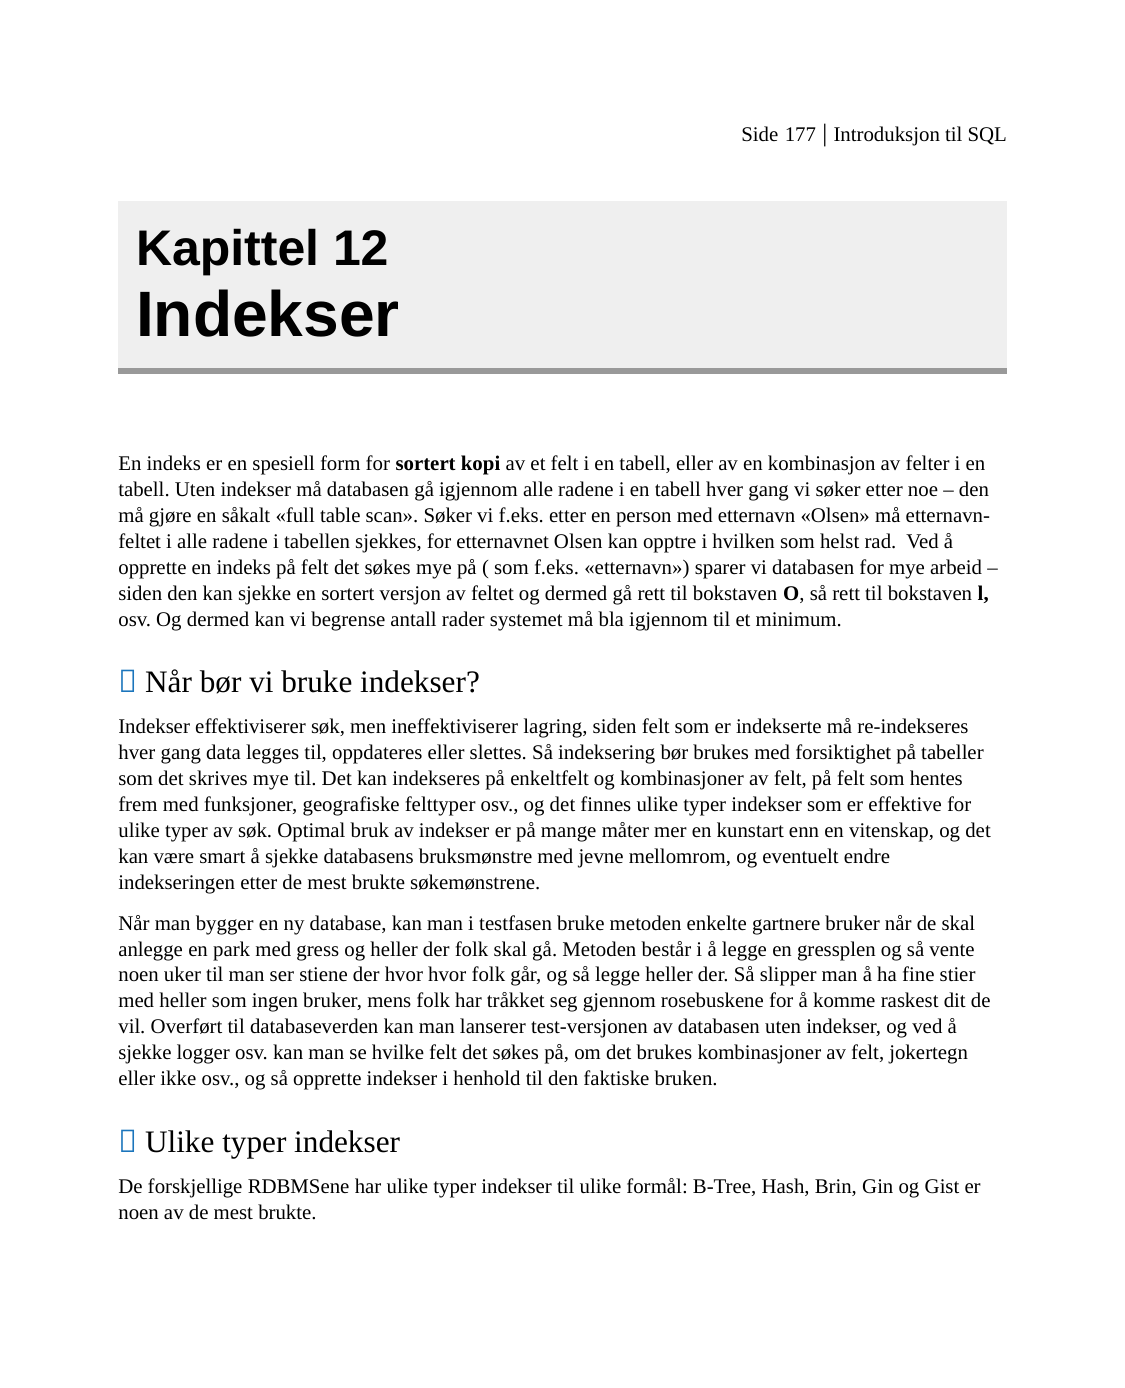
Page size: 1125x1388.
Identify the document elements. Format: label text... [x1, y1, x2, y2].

text Når man bygger en ny database, kan man i testfasen bruke metoden enkelte gartnere bruker når de skal anlegge en park med gress og heller der folk skal gå. Metoden består i å legge en gressplen og så vente noen uker til man ser stiene der hvor hvor folk går, og så legge heller der. Så slipper man å ha fine stier med heller som ingen bruker, mens folk har tråkket seg gjennom rosebuskene for å komme raskest dit de vil. Overført til databaseverden kan man lanserer test-versjonen av databasen uten indekser, og ved å sjekke logger osv. kan man se hvilke felt det søkes på, om det brukes kombinasjoner av felt, jokertegn eller ikke osv., og så opprette indekser i henhold til den faktiske bruken. [118, 911, 1007, 1090]
subtitle  Når bør vi bruke indekser? [118, 659, 1007, 702]
subtitle Kapittel 12 Indekser [118, 201, 1007, 368]
subtitle  Ulike typer indekser [118, 1119, 1007, 1162]
text Indekser effektiviserer søk, men ineffektiviserer lagring, siden felt som er indekserte må re-indekseres hver gang data legges til, oppdateres eller slettes. Så indeksering bør brukes med forsiktighet på tabeller som det skrives mye til. Det kan indekseres på enkeltfelt og kombinasjoner av felt, på felt som hentes frem med funksjoner, geografiske felttyper osv., og det finnes ulike typer indekser som er effektive for ulike typer av søk. Optimal bruk av indekser er på mange måter mer en kunstart enn en vitenskap, og det kan være smart å sjekke databasens bruksmønstre med jevne mellomrom, og eventuelt endre indekseringen etter de mest brukte søkemønstrene. [118, 714, 1007, 894]
text En indeks er en spesiell form for sortert kopi av et felt i en tabell, eller av en kombinasjon av felter i en tabell. Uten indekser må databasen gå igjennom alle radene i en tabell hver gang vi søker etter noe – den må gjøre en såkalt «full table scan». Søker vi f.eks. etter en person med etternavn «Olsen» må etternavn-feltet i alle radene i tabellen sjekkes, for etternavnet Olsen kan opptre i hvilken som helst rad. Ved å opprette en indeks på felt det søkes mye på ( som f.eks. «etternavn») sparer vi databasen for mye arbeid – siden den kan sjekke en sortert versjon av feltet og dermed gå rett til bokstaven O, så rett til bokstaven l, osv. Og dermed kan vi begrense antall rader systemet må bla igjennom til et minimum. [118, 451, 1007, 631]
text De forskjellige RDBMSene har ulike typer indekser til ulike formål: B-Tree, Hash, Brin, Gin og Gist er noen av de mest brukte. [118, 1174, 1007, 1224]
